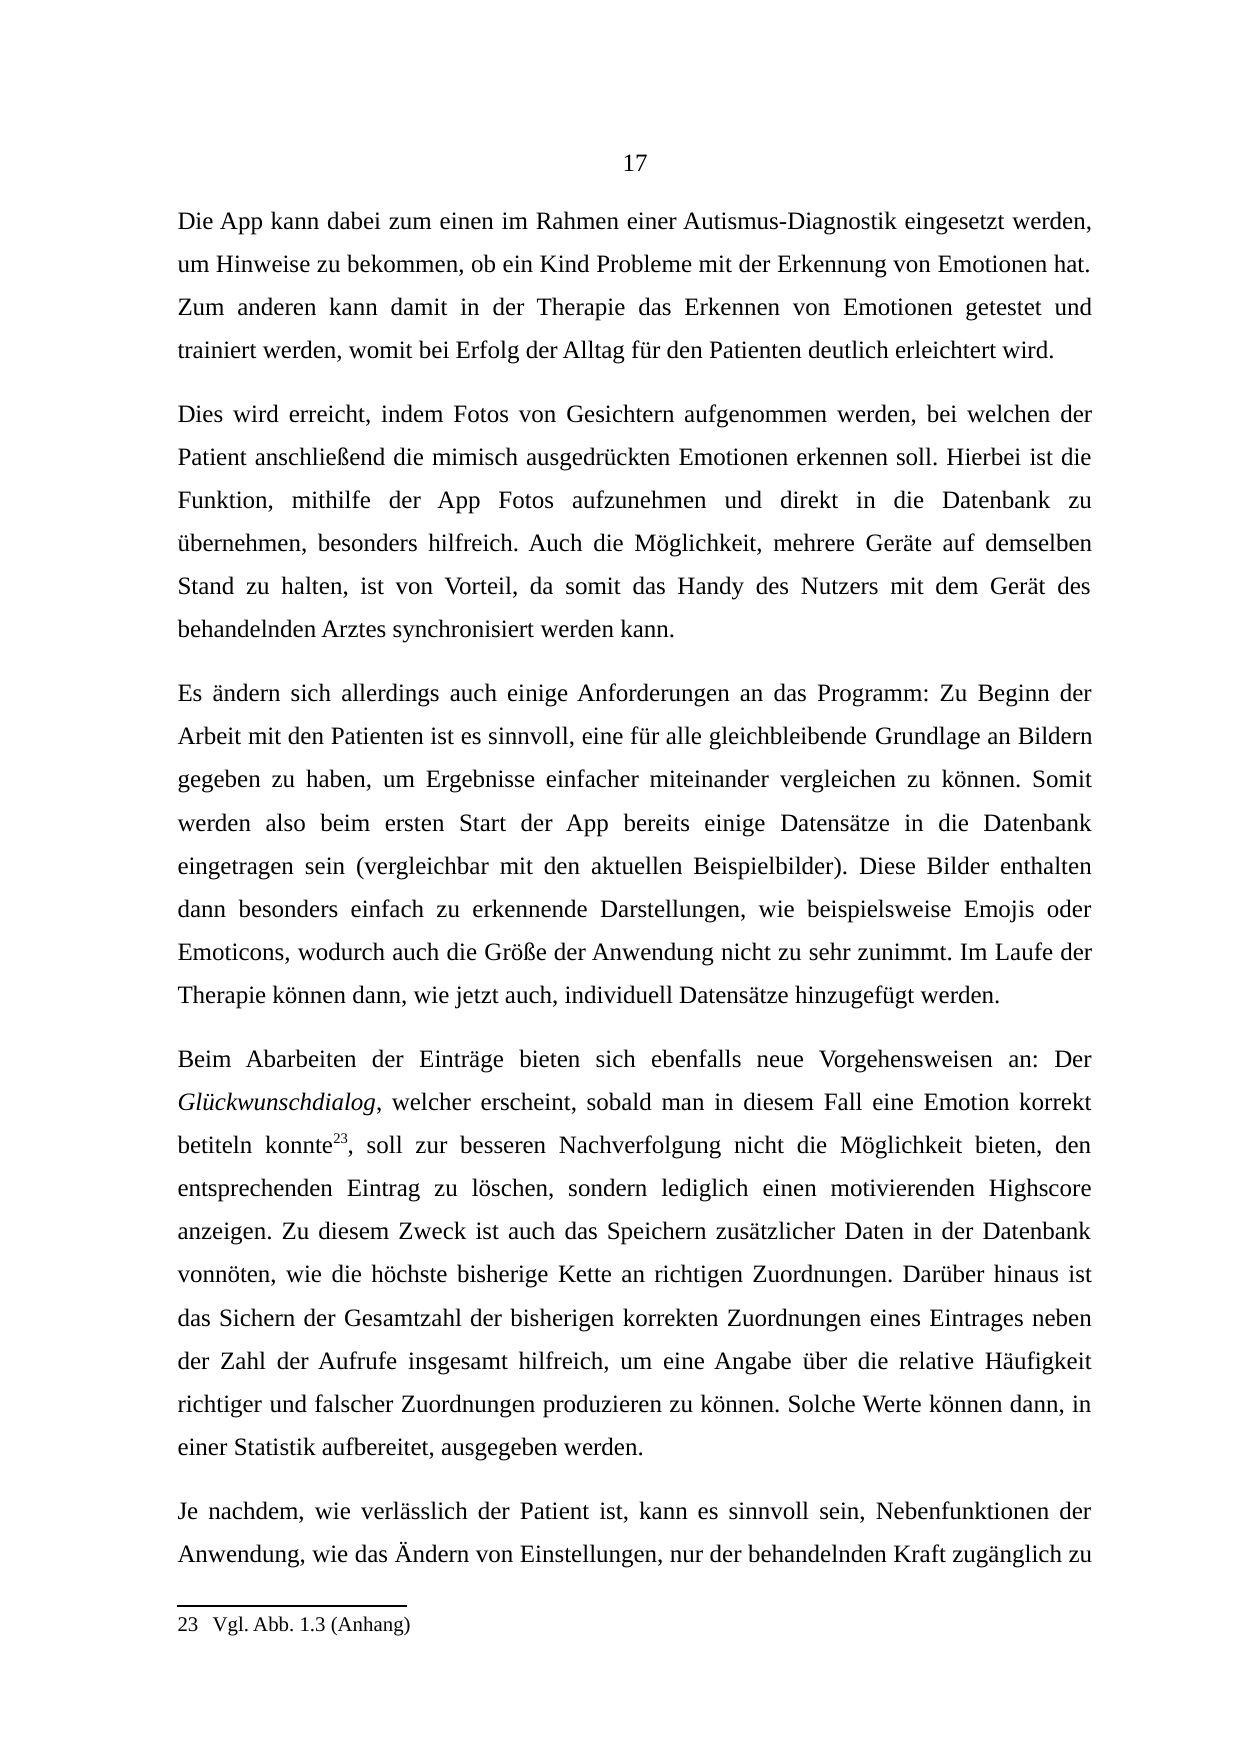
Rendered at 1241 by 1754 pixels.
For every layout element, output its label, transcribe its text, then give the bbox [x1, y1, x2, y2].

text Je nachdem, wie verlässlich der Patient ist, kann es sinnvoll sein, Nebenfunktionen der Anwendung, wie das Ändern von Einstellungen, nur der behandelnden Kraft zugänglich zu [177, 1496, 1093, 1568]
text Vgl. Abb. 1.3 (Anhang) [177, 1612, 1093, 1636]
text Beim Abarbeiten der Einträge bieten sich ebenfalls neue Vorgehensweisen an: Der Glückwunschdialog, welcher erscheint, sobald man in diesem Fall eine Emotion korrekt betiteln konnte, soll zur besseren Nachverfolgung nicht die Möglichkeit bieten, den entsprechenden Eintrag zu löschen, sondern lediglich einen motivierenden Highscore anzeigen. Zu diesem Zweck ist auch das Speichern zusätzlicher Daten in der Datenbank vonnöten, wie die höchste bisherige Kette an richtigen Zuordnungen. Darüber hinaus ist das Sichern der Gesamtzahl der bisherigen korrekten Zuordnungen eines Eintrages neben der Zahl der Aufrufe insgesamt hilfreich, um eine Angabe über die relative Häufigkeit richtiger und falscher Zuordnungen produzieren zu können. Solche Werte können dann, in einer Statistik aufbereitet, ausgegeben werden. [177, 1044, 1093, 1461]
text Dies wird erreicht, indem Fotos von Gesichtern aufgenommen werden, bei welchen der Patient anschließend die mimisch ausgedrückten Emotionen erkennen soll. Hierbei ist die Funktion, mithilfe der App Fotos aufzunehmen und direkt in die Datenbank zu übernehmen, besonders hilfreich. Auch die Möglichkeit, mehrere Geräte auf demselben Stand zu halten, ist von Vorteil, da somit das Handy des Nutzers mit dem Gerät des behandelnden Arztes synchronisiert werden kann. [177, 399, 1093, 643]
text Die App kann dabei zum einen im Rahmen einer Autismus-Diagnostik eingesetzt werden, um Hinweise zu bekommen, ob ein Kind Probleme mit der Erkennung von Emotionen hat. Zum anderen kann damit in der Therapie das Erkennen von Emotionen getestet und trainiert werden, womit bei Erfolg der Alltag für den Patienten deutlich erleichtert wird. [177, 206, 1093, 364]
text Es ändern sich allerdings auch einige Anforderungen an das Programm: Zu Beginn der Arbeit mit den Patienten ist es sinnvoll, eine für alle gleichbleibende Grundlage an Bildern gegeben zu haben, um Ergebnisse einfacher miteinander vergleichen zu können. Somit werden also beim ersten Start der App bereits einige Datensätze in die Datenbank eingetragen sein (vergleichbar mit den aktuellen Beispielbilder). Diese Bilder enthalten dann besonders einfach zu erkennende Darstellungen, wie beispielsweise Emojis oder Emoticons, wodurch auch die Größe der Anwendung nicht zu sehr zunimmt. Im Laufe der Therapie können dann, wie jetzt auch, individuell Datensätze hinzugefügt werden. [177, 678, 1093, 1009]
